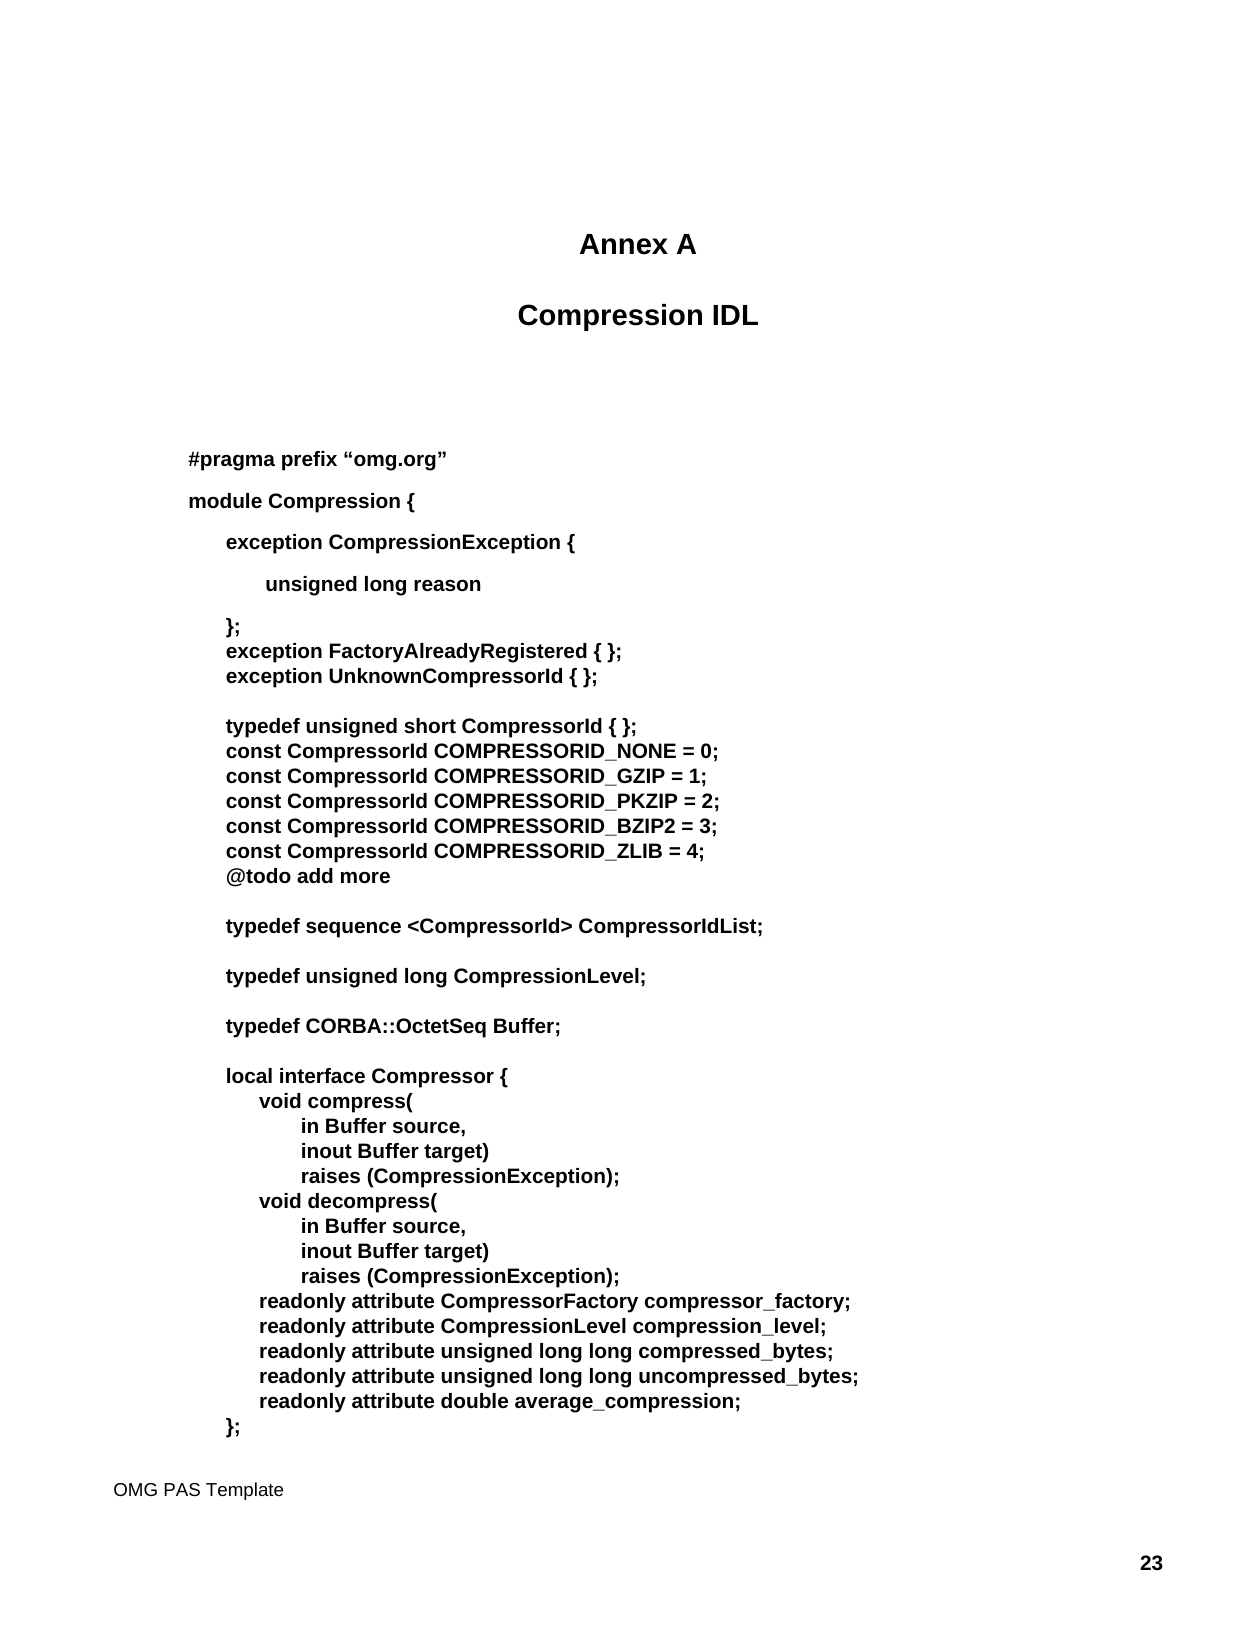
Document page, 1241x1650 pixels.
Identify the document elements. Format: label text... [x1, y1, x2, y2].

subtitle readonly attribute double average_compression; [186, 1387, 1163, 1412]
subtitle local interface Compressor { [186, 1062, 1163, 1087]
subtitle const CompressorId COMPRESSORID_NONE = 0; [186, 737, 1163, 762]
subtitle readonly attribute unsigned long long compressed_bytes; [186, 1337, 1163, 1362]
subtitle exception UnknownCompressorId { }; [186, 662, 1163, 687]
subtitle raises (CompressionException); [186, 1162, 1163, 1187]
subtitle unsigned long reason [188, 571, 1163, 596]
subtitle void decompress( [186, 1187, 1163, 1212]
subtitle void compress( [186, 1087, 1163, 1112]
subtitle Annex A [113, 225, 1163, 260]
subtitle in Buffer source, [186, 1112, 1163, 1137]
subtitle @todo add more [186, 862, 1163, 887]
subtitle #pragma prefix “omg.org” [188, 446, 1163, 471]
subtitle readonly attribute CompressorFactory compressor_factory; [186, 1287, 1163, 1312]
subtitle exception FactoryAlreadyRegistered { }; [186, 637, 1163, 662]
subtitle const CompressorId COMPRESSORID_ZLIB = 4; [186, 837, 1163, 862]
subtitle typedef CORBA::OctetSeq Buffer; [186, 1012, 1163, 1037]
subtitle Compression IDL [113, 296, 1163, 331]
subtitle }; [186, 1412, 1163, 1437]
subtitle typedef sequence <CompressorId> CompressorIdList; [186, 912, 1163, 937]
subtitle const CompressorId COMPRESSORID_BZIP2 = 3; [186, 812, 1163, 837]
subtitle readonly attribute unsigned long long uncompressed_bytes; [186, 1362, 1163, 1387]
subtitle raises (CompressionException); [186, 1262, 1163, 1287]
subtitle readonly attribute CompressionLevel compression_level; [186, 1312, 1163, 1337]
subtitle module Compression { [188, 487, 1163, 512]
subtitle inout Buffer target) [186, 1137, 1163, 1162]
subtitle inout Buffer target) [186, 1237, 1163, 1262]
subtitle const CompressorId COMPRESSORID_PKZIP = 2; [186, 787, 1163, 812]
subtitle exception CompressionException { [188, 529, 1163, 554]
subtitle }; [188, 612, 1163, 637]
subtitle const CompressorId COMPRESSORID_GZIP = 1; [186, 762, 1163, 787]
subtitle typedef unsigned long CompressionLevel; [186, 962, 1163, 987]
subtitle in Buffer source, [186, 1212, 1163, 1237]
subtitle typedef unsigned short CompressorId { }; [186, 712, 1163, 737]
